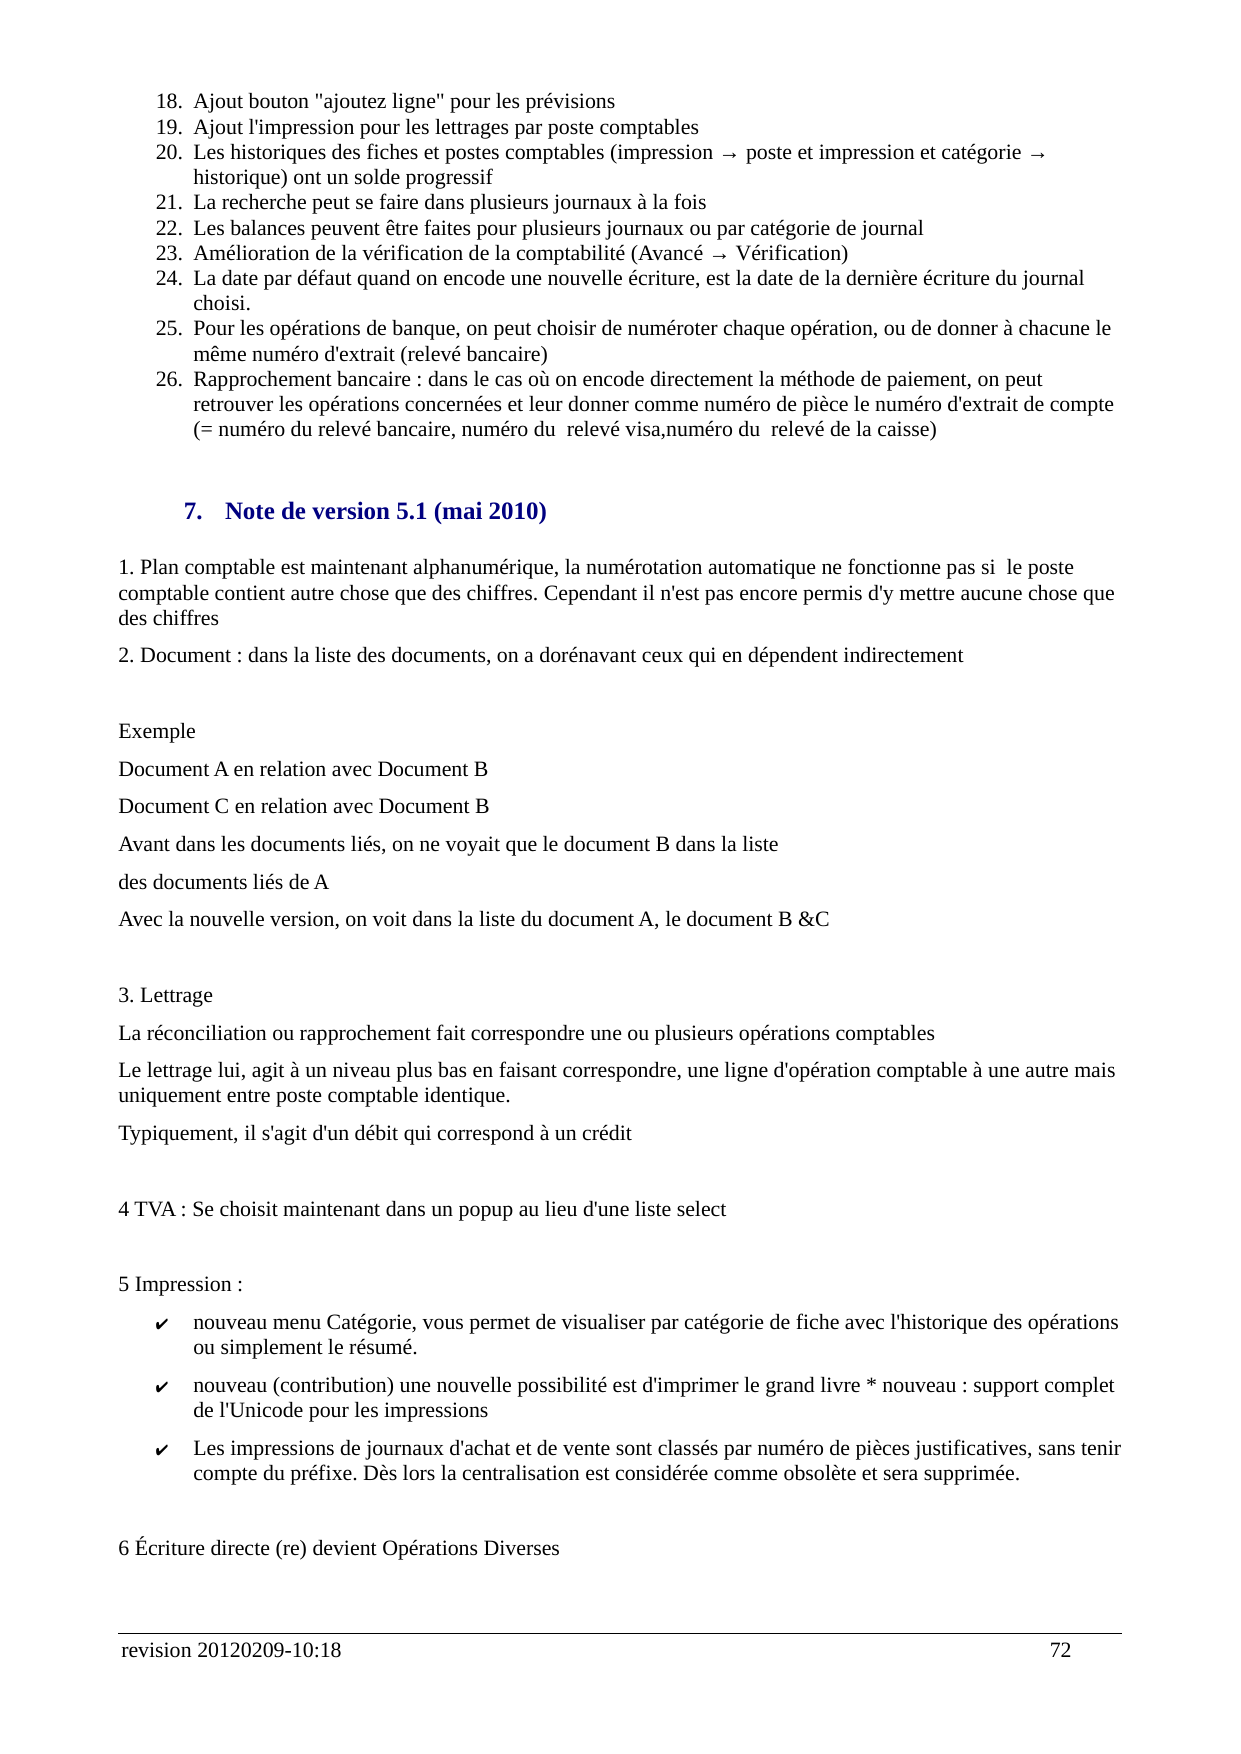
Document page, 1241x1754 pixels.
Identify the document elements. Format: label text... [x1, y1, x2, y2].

text 6 Écriture directe (re) devient Opérations Diverses [118, 1535, 1122, 1560]
text 3. Lettrage [118, 982, 1122, 1007]
subtitle Note de version 5.1 (mai 2010) [177, 496, 1122, 525]
text 4 TVA : Se choisit maintenant dans un popup au lieu d'une liste select [118, 1196, 1122, 1221]
text Typiquement, il s'agit d'un débit qui correspond à un crédit [118, 1120, 1122, 1145]
list La recherche peut se faire dans plusieurs journaux à la fois [156, 189, 1122, 214]
text Document C en relation avec Document B [118, 793, 1122, 818]
text 2. Document : dans la liste des documents, on a dorénavant ceux qui en dépendent indirectement [118, 642, 1122, 668]
list Ajout bouton "ajoutez ligne" pour les prévisions [156, 88, 1122, 114]
text La réconciliation ou rapprochement fait correspondre une ou plusieurs opérations comptables [118, 1019, 1122, 1045]
list Amélioration de la vérification de la comptabilité (Avancé → Vérification) [156, 240, 1122, 265]
text Avant dans les documents liés, on ne voyait que le document B dans la liste [118, 831, 1122, 856]
text Exemple [118, 718, 1122, 743]
list nouveau menu Catégorie, vous permet de visualiser par catégorie de fiche avec l'historique des opérations ou simplement le résumé. [156, 1309, 1122, 1359]
list La date par défaut quand on encode une nouvelle écriture, est la date de la dernière écriture du journal choisi. [156, 265, 1122, 315]
text 5 Impression : [118, 1271, 1122, 1296]
text Avec la nouvelle version, on voit dans la liste du document A, le document B &C [118, 906, 1122, 932]
list Rapprochement bancaire : dans le cas où on encode directement la méthode de paiement, on peut retrouver les opérations concernées et leur donner comme numéro de pièce le numéro d'extrait de compte (= numéro du relevé bancaire, numéro du relevé visa,numéro du relevé de la caisse) [156, 366, 1122, 441]
text 1. Plan comptable est maintenant alphanumérique, la numérotation automatique ne fonctionne pas si le poste comptable contient autre chose que des chiffres. Cependant il n'est pas encore permis d'y mettre aucune chose que des chiffres [118, 554, 1122, 630]
list Les balances peuvent être faites pour plusieurs journaux ou par catégorie de journal [156, 214, 1122, 240]
text Document A en relation avec Document B [118, 756, 1122, 781]
list Les historiques des fiches et postes comptables (impression → poste et impression et catégorie → historique) ont un solde progressif [156, 139, 1122, 189]
text des documents liés de A [118, 869, 1122, 894]
text Le lettrage lui, agit à un niveau plus bas en faisant correspondre, une ligne d'opération comptable à une autre mais uniquement entre poste comptable identique. [118, 1057, 1122, 1108]
list Les impressions de journaux d'achat et de vente sont classés par numéro de pièces justificatives, sans tenir compte du préfixe. Dès lors la centralisation est considérée comme obsolète et sera supprimée. [156, 1434, 1122, 1485]
list Ajout l'impression pour les lettrages par poste comptables [156, 114, 1122, 139]
list nouveau (contribution) une nouvelle possibilité est d'imprimer le grand livre * nouveau : support complet de l'Unicode pour les impressions [156, 1372, 1122, 1422]
list Pour les opérations de banque, on peut choisir de numéroter chaque opération, ou de donner à chacune le même numéro d'extrait (relevé bancaire) [156, 315, 1122, 366]
